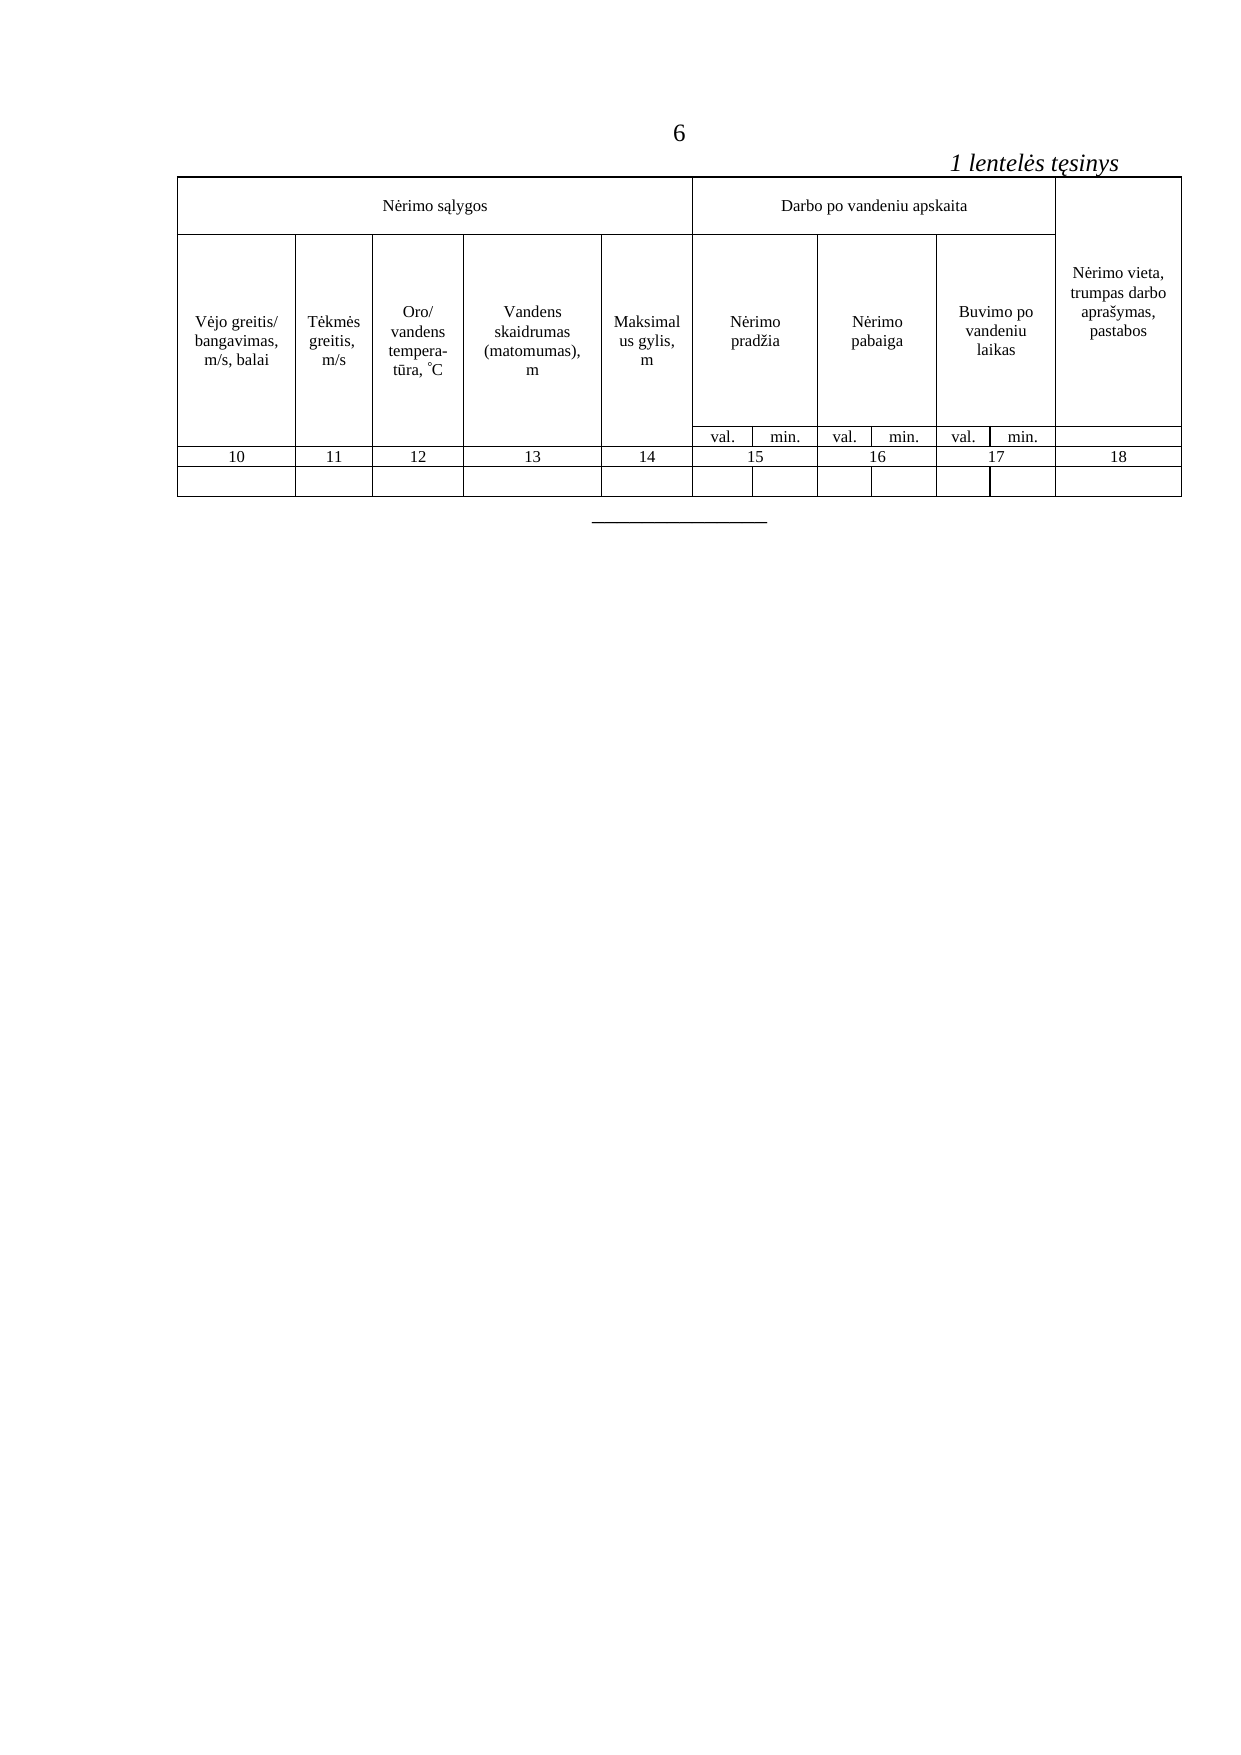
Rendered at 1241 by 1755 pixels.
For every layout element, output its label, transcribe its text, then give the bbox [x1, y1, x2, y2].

table_cell [937, 467, 989, 496]
table_cell Nėrimo pabaiga [818, 235, 936, 426]
table_cell [872, 467, 936, 496]
table_cell val. [937, 427, 989, 446]
table_header Darbo po vandeniu apskaita [693, 178, 1055, 234]
table_cell 18 [1056, 447, 1181, 466]
table_cell 12 [373, 447, 463, 466]
table_cell Nėrimo pradžia [693, 235, 817, 426]
table_cell 14 [602, 447, 692, 466]
table_cell Oro/ vandens tempera-tūra, °C [373, 235, 463, 446]
table_cell 10 [178, 447, 295, 466]
table_cell min. [991, 427, 1055, 446]
table_cell Vandens skaidrumas (matomumas), m [464, 235, 601, 446]
table_cell [991, 467, 1055, 496]
text ______________ [177, 497, 1181, 526]
table_cell [178, 467, 295, 496]
table_cell Buvimo po vandeniu laikas [937, 235, 1055, 426]
table_cell val. [693, 427, 752, 446]
table_cell 16 [818, 447, 936, 466]
table_cell min. [753, 427, 817, 446]
table_cell [753, 467, 817, 496]
table_cell 15 [693, 447, 817, 466]
table_cell [373, 467, 463, 496]
table_cell 13 [464, 447, 601, 466]
table_cell [693, 467, 752, 496]
table_cell val. [818, 427, 871, 446]
table_cell 17 [937, 447, 1055, 466]
text 1 lentelės tęsinys [177, 148, 1181, 176]
table_cell [1056, 467, 1181, 496]
table_cell Vėjo greitis/ bangavimas, m/s, balai [178, 235, 295, 446]
table_header Nėrimo vieta, trumpas darbo aprašymas, pastabos [1056, 178, 1181, 426]
table_cell [1056, 427, 1181, 446]
table_cell Tėkmės greitis, m/s [296, 235, 372, 446]
table_cell [602, 467, 692, 496]
table_cell Maksimalus gylis, m [602, 235, 692, 446]
table_header Nėrimo sąlygos [178, 178, 692, 234]
table_cell [818, 467, 871, 496]
table_cell [296, 467, 372, 496]
table_cell 11 [296, 447, 372, 466]
table_cell min. [872, 427, 936, 446]
table_cell [464, 467, 601, 496]
